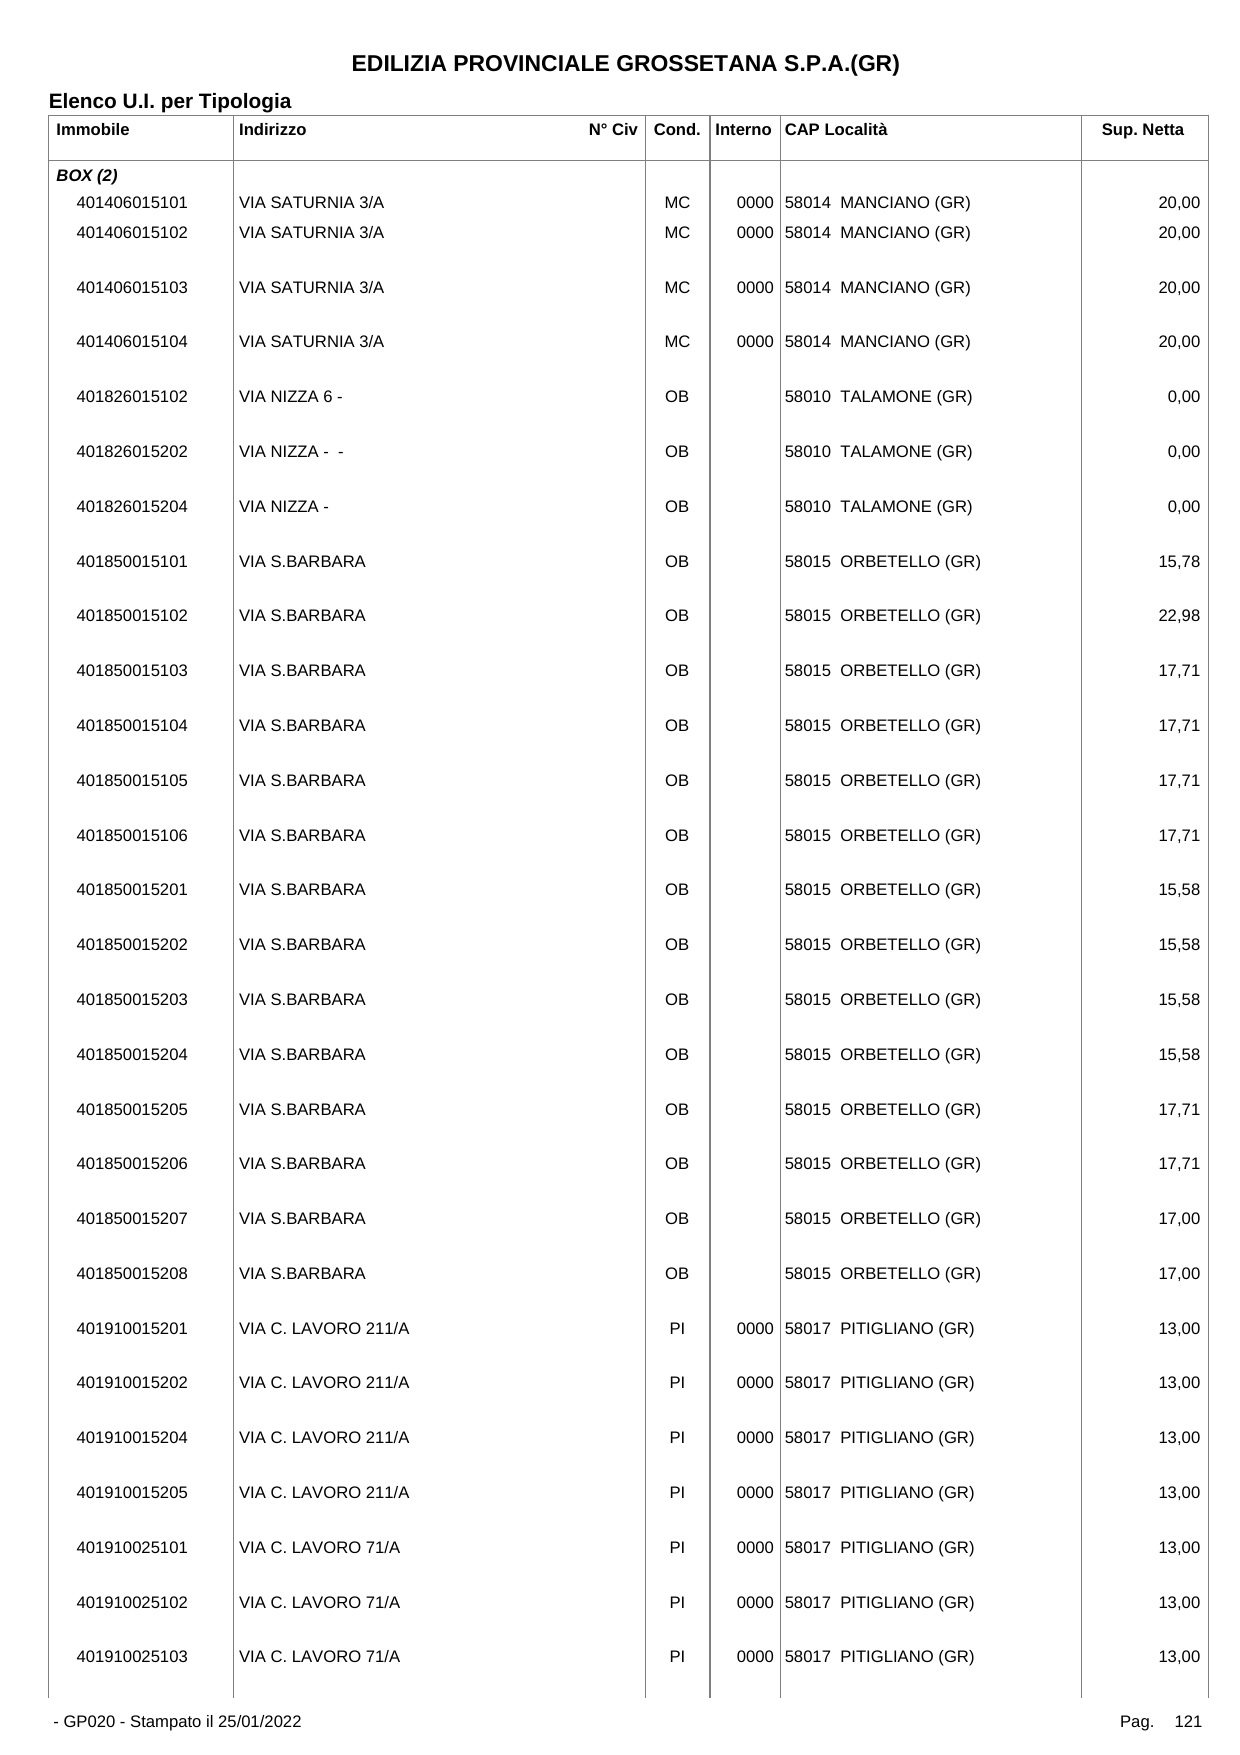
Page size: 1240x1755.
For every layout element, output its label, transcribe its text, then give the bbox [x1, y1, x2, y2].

table_cell OB [646, 547, 709, 602]
table_cell 401406015103 [49, 273, 233, 328]
table_cell VIA SATURNIA 3/A [234, 161, 588, 218]
table_cell 58015 ORBETELLO (GR) [781, 766, 1081, 821]
table_cell 15,58 [1082, 931, 1208, 985]
table_cell [589, 1643, 645, 1698]
table_cell 58015 ORBETELLO (GR) [781, 1205, 1081, 1259]
table_cell 15,58 [1082, 876, 1208, 931]
table_cell 58015 ORBETELLO (GR) [781, 602, 1081, 657]
table_cell 58015 ORBETELLO (GR) [781, 657, 1081, 711]
table_cell 0000 [711, 1588, 780, 1643]
table_cell VIA C. LAVORO 211/A [234, 1369, 588, 1424]
table_cell [589, 218, 645, 273]
table_cell 401850015106 [49, 821, 233, 876]
table_cell 20,00 [1082, 328, 1208, 383]
table_header Immobile [49, 116, 233, 160]
table_cell [711, 438, 780, 492]
table_cell [589, 1369, 645, 1424]
table_cell VIA C. LAVORO 211/A [234, 1424, 588, 1478]
table_cell [589, 1424, 645, 1478]
table_cell 401850015204 [49, 1040, 233, 1095]
table_cell OB [646, 602, 709, 657]
table_cell [589, 711, 645, 766]
table_cell 0,00 [1082, 492, 1208, 547]
table_cell PI [646, 1588, 709, 1643]
table_cell 58015 ORBETELLO (GR) [781, 821, 1081, 876]
table_cell [589, 492, 645, 547]
table_cell 401910015202 [49, 1369, 233, 1424]
table_cell 58017 PITIGLIANO (GR) [781, 1588, 1081, 1643]
table_cell 58017 PITIGLIANO (GR) [781, 1314, 1081, 1369]
table_cell MC [646, 161, 709, 218]
table_cell PI [646, 1424, 709, 1478]
table_cell OB [646, 657, 709, 711]
table_cell 58010 TALAMONE (GR) [781, 492, 1081, 547]
table_cell VIA S.BARBARA [234, 1150, 588, 1204]
table_cell 0000 [711, 1533, 780, 1588]
table_cell 401910015201 [49, 1314, 233, 1369]
table_cell 58010 TALAMONE (GR) [781, 383, 1081, 437]
table_cell [589, 273, 645, 328]
table_cell 0000 [711, 1643, 780, 1698]
table_cell [589, 1040, 645, 1095]
table_cell 17,71 [1082, 766, 1208, 821]
table_cell [589, 602, 645, 657]
table_cell 17,71 [1082, 657, 1208, 711]
table_cell [589, 438, 645, 492]
table_cell [589, 328, 645, 383]
table_cell PI [646, 1643, 709, 1698]
table_cell 13,00 [1082, 1369, 1208, 1424]
table_cell [711, 1040, 780, 1095]
table_cell OB [646, 492, 709, 547]
table_cell 58015 ORBETELLO (GR) [781, 1150, 1081, 1204]
table_cell 58017 PITIGLIANO (GR) [781, 1369, 1081, 1424]
table_header Interno [711, 116, 780, 160]
table_cell 401850015203 [49, 985, 233, 1040]
table_cell 13,00 [1082, 1314, 1208, 1369]
table_header CAP Località [781, 116, 1081, 160]
table_cell 17,71 [1082, 1150, 1208, 1204]
table_cell [711, 711, 780, 766]
table_cell [589, 1150, 645, 1204]
table_cell 58015 ORBETELLO (GR) [781, 711, 1081, 766]
table_cell 0,00 [1082, 383, 1208, 437]
table_header N° Civ [589, 116, 645, 160]
table_cell VIA S.BARBARA [234, 876, 588, 931]
table_cell 58015 ORBETELLO (GR) [781, 1259, 1081, 1314]
table_cell [589, 547, 645, 602]
table_cell [589, 931, 645, 985]
table_cell VIA C. LAVORO 71/A [234, 1588, 588, 1643]
table_cell [589, 1205, 645, 1259]
table_cell VIA S.BARBARA [234, 821, 588, 876]
table_cell 401910025103 [49, 1643, 233, 1698]
table_cell [711, 657, 780, 711]
table_cell 0000 [711, 1479, 780, 1533]
table_cell 58017 PITIGLIANO (GR) [781, 1533, 1081, 1588]
table_cell [711, 1150, 780, 1204]
table_cell PI [646, 1533, 709, 1588]
table_cell 58017 PITIGLIANO (GR) [781, 1424, 1081, 1478]
table_cell VIA S.BARBARA [234, 1259, 588, 1314]
table_cell [711, 383, 780, 437]
table_cell 58015 ORBETELLO (GR) [781, 547, 1081, 602]
table_cell VIA C. LAVORO 71/A [234, 1533, 588, 1588]
table_cell OB [646, 1205, 709, 1259]
table_cell VIA S.BARBARA [234, 602, 588, 657]
table_cell 0000 [711, 161, 780, 218]
table_cell 0000 [711, 273, 780, 328]
table_cell 15,78 [1082, 547, 1208, 602]
table_cell OB [646, 1040, 709, 1095]
table_cell 401850015206 [49, 1150, 233, 1204]
table_cell 58015 ORBETELLO (GR) [781, 931, 1081, 985]
table_cell [711, 1095, 780, 1150]
table_cell 401826015204 [49, 492, 233, 547]
table_cell 13,00 [1082, 1588, 1208, 1643]
table_cell 401850015104 [49, 711, 233, 766]
table_cell 15,58 [1082, 1040, 1208, 1095]
table_cell OB [646, 1095, 709, 1150]
table_cell 20,00 [1082, 218, 1208, 273]
table_cell 0000 [711, 328, 780, 383]
table_cell [711, 1259, 780, 1314]
table_cell VIA NIZZA 6 - [234, 383, 588, 437]
table_cell 58015 ORBETELLO (GR) [781, 1095, 1081, 1150]
table_cell OB [646, 383, 709, 437]
table_cell [589, 985, 645, 1040]
table_cell [711, 985, 780, 1040]
table_cell [711, 766, 780, 821]
table_cell 58015 ORBETELLO (GR) [781, 985, 1081, 1040]
table_cell 13,00 [1082, 1533, 1208, 1588]
table_cell VIA SATURNIA 3/A [234, 328, 588, 383]
table_cell 17,71 [1082, 711, 1208, 766]
table_header Sup. Netta [1082, 116, 1208, 160]
table_cell 22,98 [1082, 602, 1208, 657]
table_cell 401910025102 [49, 1588, 233, 1643]
table_cell 401850015205 [49, 1095, 233, 1150]
table_cell VIA S.BARBARA [234, 547, 588, 602]
table_cell VIA SATURNIA 3/A [234, 218, 588, 273]
table_cell [589, 766, 645, 821]
table_cell 0000 [711, 218, 780, 273]
table_cell [711, 547, 780, 602]
table_cell 401826015202 [49, 438, 233, 492]
table_cell 401850015101 [49, 547, 233, 602]
table_cell 0000 [711, 1314, 780, 1369]
table_cell [711, 876, 780, 931]
table_cell [589, 821, 645, 876]
table_cell 401850015102 [49, 602, 233, 657]
table_cell 58014 MANCIANO (GR) [781, 161, 1081, 218]
table_cell [589, 161, 645, 218]
table_cell [589, 1479, 645, 1533]
table_cell [589, 876, 645, 931]
table_cell VIA NIZZA - - [234, 438, 588, 492]
table_cell [711, 492, 780, 547]
table_cell VIA C. LAVORO 211/A [234, 1479, 588, 1533]
table_cell 58017 PITIGLIANO (GR) [781, 1479, 1081, 1533]
table_cell VIA SATURNIA 3/A [234, 273, 588, 328]
table_cell 17,71 [1082, 1095, 1208, 1150]
table_cell 401850015105 [49, 766, 233, 821]
table_cell VIA S.BARBARA [234, 985, 588, 1040]
table_cell [589, 657, 645, 711]
table_header Cond. [646, 116, 709, 160]
table_cell 58015 ORBETELLO (GR) [781, 1040, 1081, 1095]
table_cell OB [646, 1259, 709, 1314]
table_cell BOX (2) 401406015101 [49, 161, 233, 218]
table_cell OB [646, 766, 709, 821]
table_cell 15,58 [1082, 985, 1208, 1040]
table_cell VIA NIZZA - [234, 492, 588, 547]
table_cell 401850015207 [49, 1205, 233, 1259]
table_cell OB [646, 931, 709, 985]
table_cell 401910015205 [49, 1479, 233, 1533]
table_cell 17,00 [1082, 1259, 1208, 1314]
table_cell [589, 1533, 645, 1588]
table_cell 0000 [711, 1424, 780, 1478]
table_cell MC [646, 328, 709, 383]
table_cell 58014 MANCIANO (GR) [781, 218, 1081, 273]
table_header Indirizzo [234, 116, 588, 160]
table_cell VIA S.BARBARA [234, 657, 588, 711]
table_cell VIA C. LAVORO 211/A [234, 1314, 588, 1369]
table_cell 58015 ORBETELLO (GR) [781, 876, 1081, 931]
table_cell 58017 PITIGLIANO (GR) [781, 1643, 1081, 1698]
table_cell OB [646, 438, 709, 492]
table_cell OB [646, 876, 709, 931]
table_cell [589, 1588, 645, 1643]
table_cell MC [646, 273, 709, 328]
table_cell 17,71 [1082, 821, 1208, 876]
table_cell VIA S.BARBARA [234, 711, 588, 766]
table_cell 58010 TALAMONE (GR) [781, 438, 1081, 492]
table_cell [711, 602, 780, 657]
table_cell OB [646, 821, 709, 876]
table_cell VIA S.BARBARA [234, 766, 588, 821]
table_cell 0000 [711, 1369, 780, 1424]
table_cell PI [646, 1479, 709, 1533]
table_cell 0,00 [1082, 438, 1208, 492]
table_cell 401406015104 [49, 328, 233, 383]
table_cell [711, 931, 780, 985]
table_cell OB [646, 985, 709, 1040]
table_cell 13,00 [1082, 1424, 1208, 1478]
table_cell 401850015103 [49, 657, 233, 711]
table_cell 13,00 [1082, 1643, 1208, 1698]
table_cell OB [646, 1150, 709, 1204]
table_cell OB [646, 711, 709, 766]
table_cell MC [646, 218, 709, 273]
table_cell 20,00 [1082, 161, 1208, 218]
table_cell 401406015102 [49, 218, 233, 273]
table_cell 58014 MANCIANO (GR) [781, 273, 1081, 328]
table_cell 13,00 [1082, 1479, 1208, 1533]
table_cell [711, 821, 780, 876]
table_cell 401850015201 [49, 876, 233, 931]
table_cell [711, 1205, 780, 1259]
table_cell 401910015204 [49, 1424, 233, 1478]
table_cell 20,00 [1082, 273, 1208, 328]
table_cell 401850015208 [49, 1259, 233, 1314]
table_cell [589, 1314, 645, 1369]
table_cell VIA S.BARBARA [234, 1205, 588, 1259]
table_cell 17,00 [1082, 1205, 1208, 1259]
table_cell PI [646, 1314, 709, 1369]
table_cell [589, 383, 645, 437]
table_cell PI [646, 1369, 709, 1424]
table_cell VIA C. LAVORO 71/A [234, 1643, 588, 1698]
table_cell 401826015102 [49, 383, 233, 437]
table_cell [589, 1095, 645, 1150]
table_cell VIA S.BARBARA [234, 931, 588, 985]
table_cell VIA S.BARBARA [234, 1040, 588, 1095]
table_cell 58014 MANCIANO (GR) [781, 328, 1081, 383]
table_cell VIA S.BARBARA [234, 1095, 588, 1150]
table_cell 401910025101 [49, 1533, 233, 1588]
table_cell 401850015202 [49, 931, 233, 985]
table_cell [589, 1259, 645, 1314]
